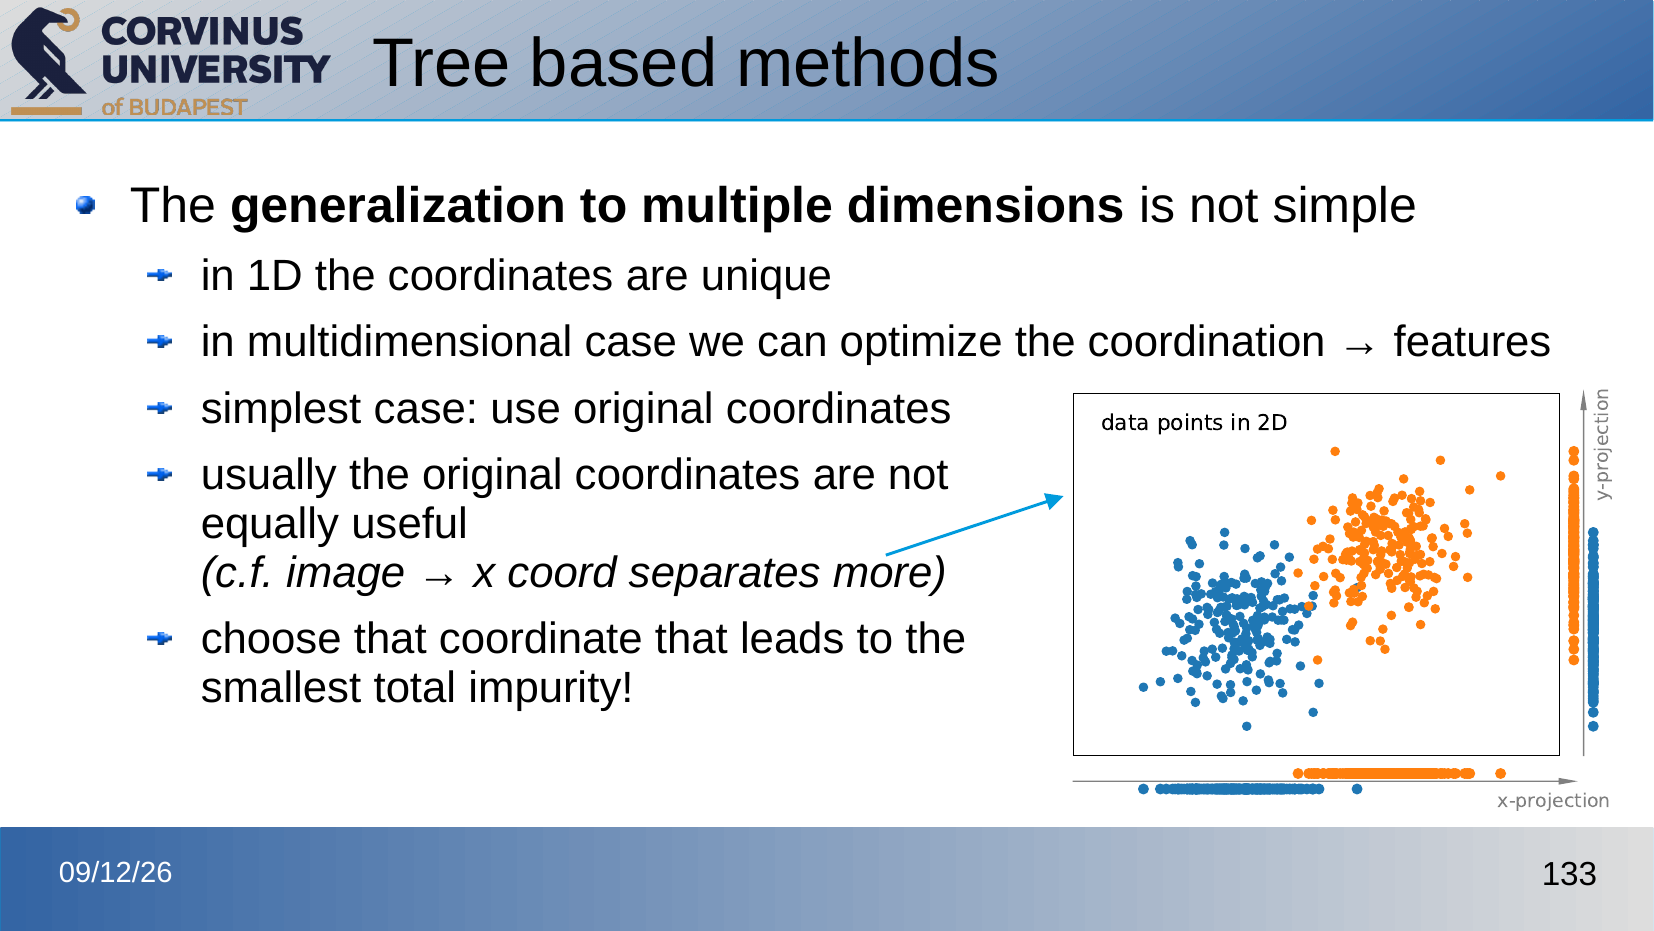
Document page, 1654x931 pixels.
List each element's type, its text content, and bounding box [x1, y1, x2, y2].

list The generalization to multiple dimensions is not simple in 1D the coordinates are unique in multidimensional case we can optimize the coordination → features simplest case: use original coordinates usually the original coordinates are not equally useful (c.f. image → x coord separates more) choose that coordinate that leads to the smallest total impurity! [59, 177, 1595, 768]
title Tree based methods [372, 23, 1625, 103]
picture [11, 7, 331, 115]
picture [1063, 377, 1622, 821]
